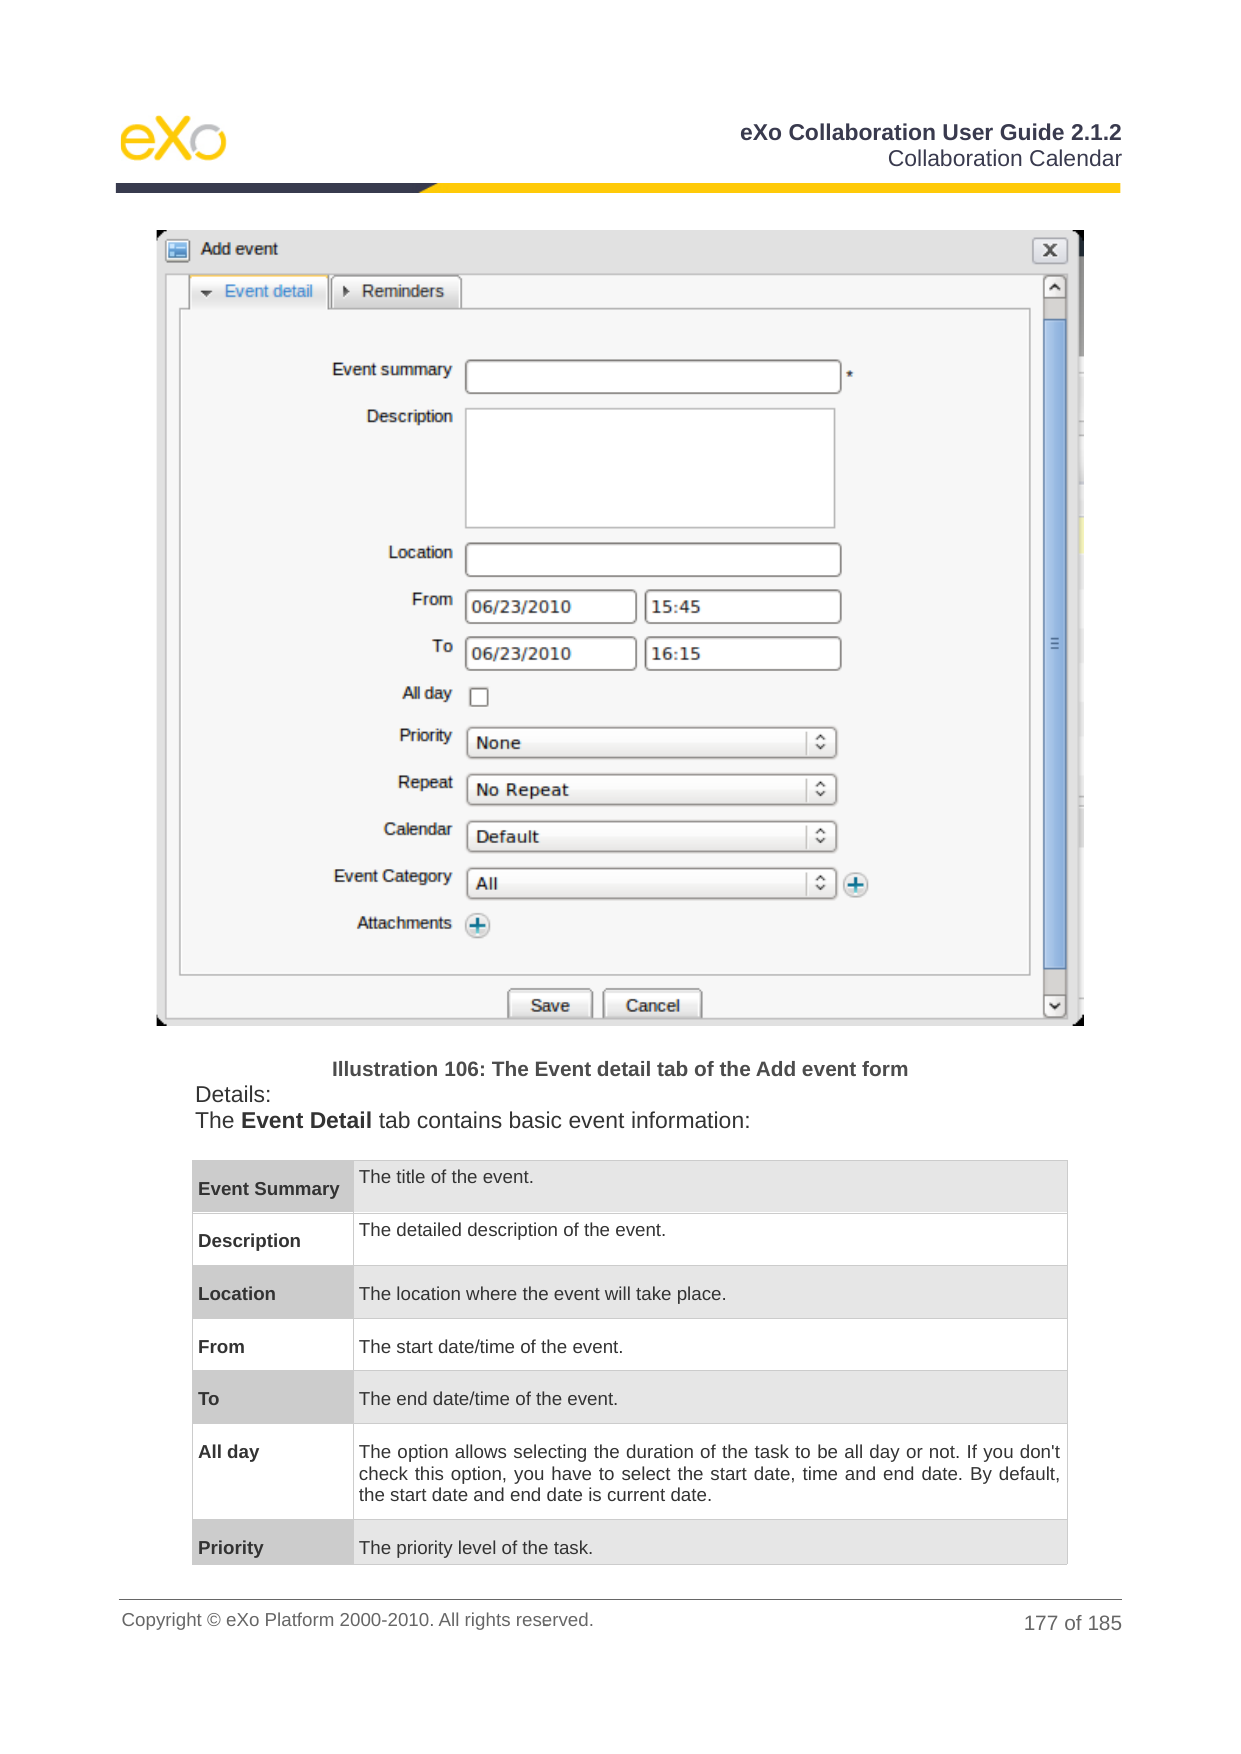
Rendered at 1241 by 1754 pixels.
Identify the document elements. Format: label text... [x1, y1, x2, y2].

table_cell To [193, 1371, 353, 1423]
table_cell From [193, 1319, 353, 1370]
list The Event Detail tab contains basic event information: [157, 1107, 1122, 1133]
picture [156, 230, 1084, 1026]
table_cell Priority [193, 1520, 353, 1564]
table_header Event Summary [193, 1161, 353, 1212]
picture [120, 115, 227, 161]
table_header The title of the event. [354, 1161, 1067, 1212]
table_cell The detailed description of the event. [354, 1214, 1067, 1265]
table_cell The option allows selecting the duration of the task to be all day or not. If you don't check this option, you have to select the start date, time and end date. By default, the start date and end date is current date. [354, 1424, 1067, 1519]
table_cell The location where the event will take place. [354, 1266, 1067, 1318]
table_cell Location [193, 1266, 353, 1318]
table_cell All day [193, 1424, 353, 1519]
table_cell The end date/time of the event. [354, 1371, 1067, 1423]
list Illustration 106: The Event detail tab of the Add event form [157, 1026, 1084, 1081]
table_cell The start date/time of the event. [354, 1319, 1067, 1370]
table_cell Description [193, 1214, 353, 1265]
table_cell The priority level of the task. [354, 1520, 1067, 1564]
list Details: [157, 1026, 1122, 1107]
picture [115, 183, 1121, 193]
